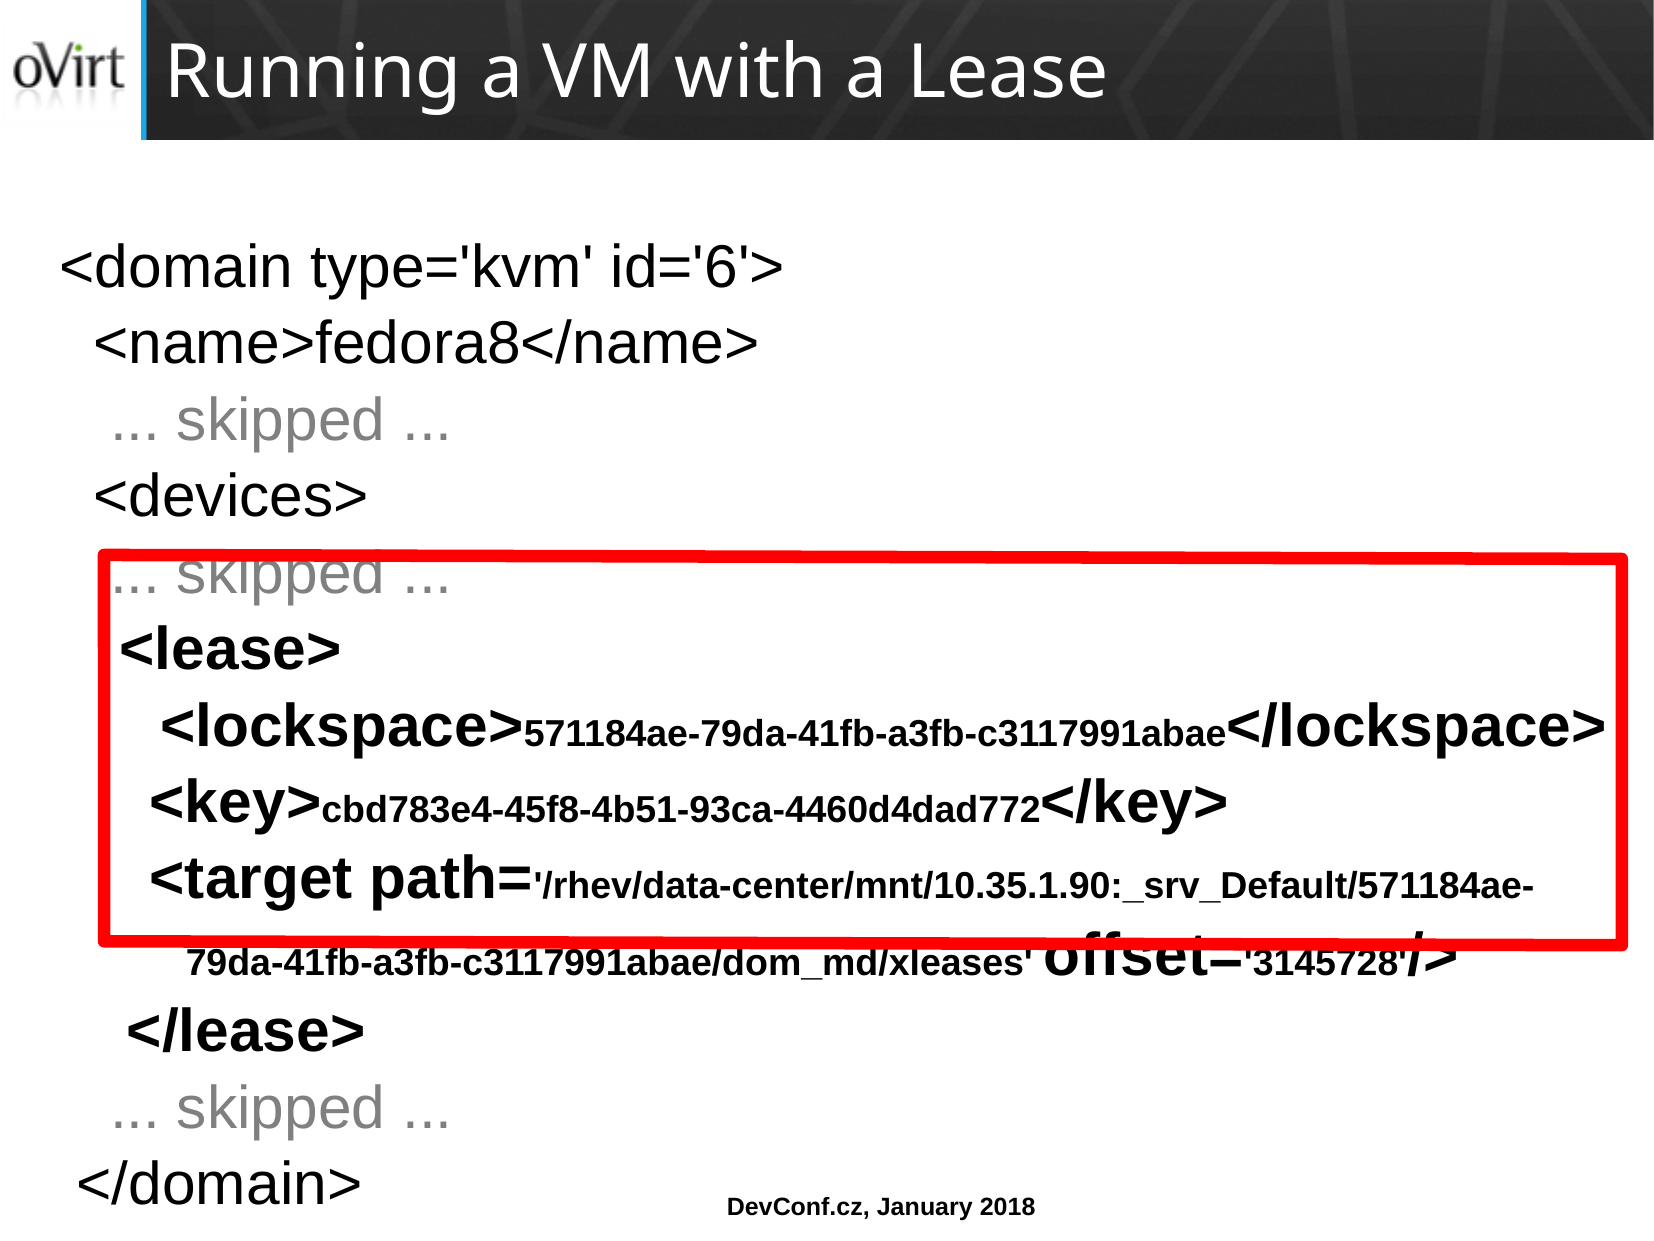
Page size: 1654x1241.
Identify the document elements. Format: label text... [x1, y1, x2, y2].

text_box <domain type='kvm' id='6'> <name>fedora8</name> ... skipped ... <devices> ... skipped ... <lease> <lockspace>571184ae-79da-41fb-a3fb-c3117991abae</lockspace> <key>cbd783e4-45f8-4b51-93ca-4460d4dad772</key> <target path='/rhev/data-center/mnt/10.35.1.90:_srv_Default/571184ae- 79da-41fb-a3fb-c3117991abae/dom_md/xleases' offset='3145728'/> </lease> ... skipped ... </domain> [45, 225, 1628, 1126]
picture [0, 0, 1654, 140]
text_box <domain type='kvm' id='6'> <name>fedora8</name> ... skipped ... <devices> ... skipped ... <lease> <lockspace>571184ae-79da-41fb-a3fb-c3117991abae</lockspace> <key>cbd783e4-45f8-4b51-93ca-4460d4dad772</key> <target path='/rhev/data-center/mnt/10.35.1.90:_srv_Default/571184ae- 79da-41fb-a3fb-c3117991abae/dom_md/xleases' offset='3145728'/> </lease> ... skipped ... </domain> [111, 562, 1615, 938]
title Running a VM with a Lease [164, 11, 1653, 126]
